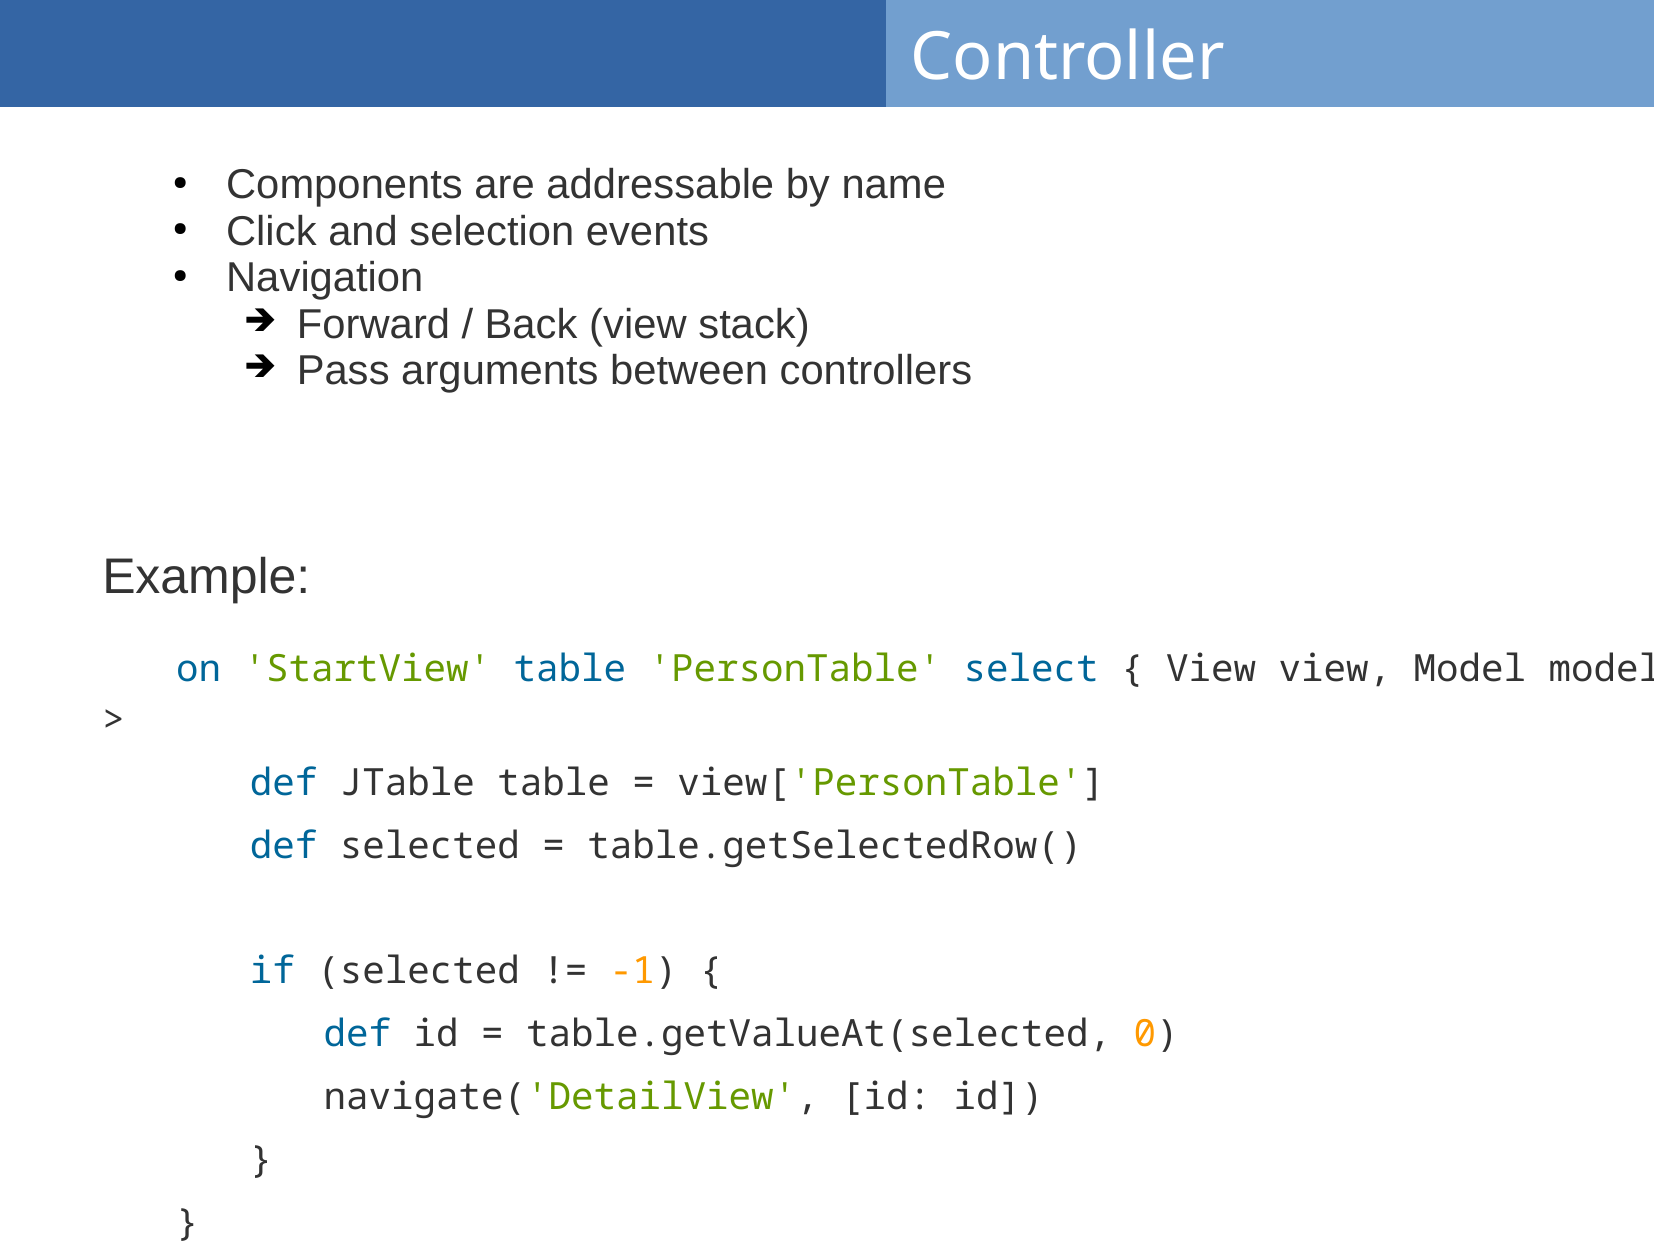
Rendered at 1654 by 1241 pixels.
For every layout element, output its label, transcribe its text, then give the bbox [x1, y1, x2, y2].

text_box Example: on 'StartView' table 'PersonTable' select { View view, Model model -> def JTable table = view['PersonTable'] def selected = table.getSelectedRow() if (selected != -1) { def id = table.getValueAt(selected, 0) navigate('DetailView', [id: id]) } } [87, 540, 1654, 1241]
text_box Components are addressable by name Click and selection events Navigation Forward / Back (view stack) Pass arguments between controllers [140, 153, 1394, 540]
title Controller [910, 0, 1654, 107]
text_box [0, 0, 910, 107]
